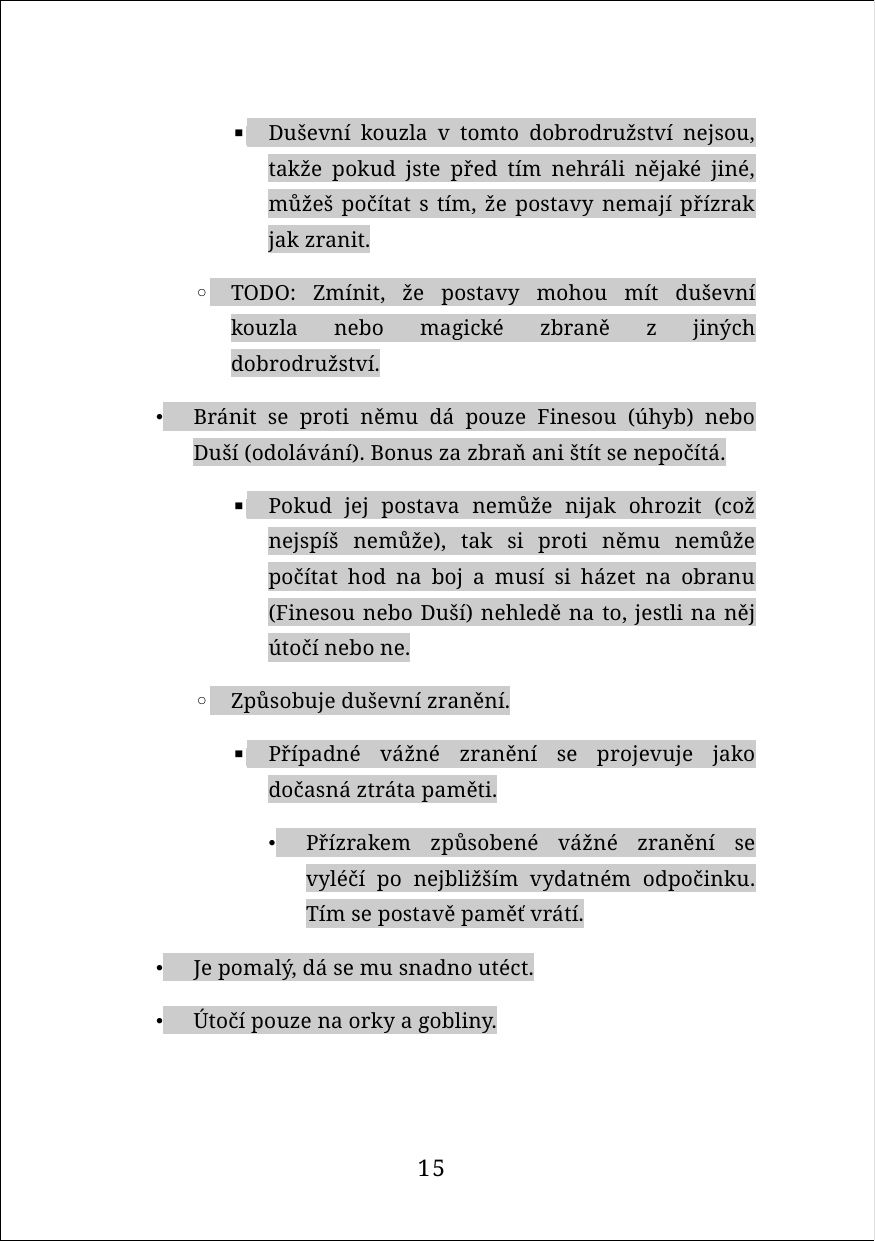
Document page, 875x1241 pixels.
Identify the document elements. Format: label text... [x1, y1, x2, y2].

list Duševní kouzla v tomto dobrodružství nejsou, takže pokud jste před tím nehráli nějaké jiné, můžeš počítat s tím, že postavy nemají přízrak jak zranit. [231, 118, 756, 253]
list Přízrakem způsobené vážné zranění se vyléčí po nejbližším vydatném odpočinku. Tím se postavě paměť vrátí. [268, 828, 756, 928]
list Případné vážné zranění se projevuje jako dočasná ztráta paměti. [231, 739, 756, 803]
list Bránit se proti němu dá pouze Finesou (úhyb) nebo Duší (odolávání). Bonus za zbraň ani štít se nepočítá. [156, 402, 756, 466]
list TODO: Zmínit, že postavy mohou mít duševní kouzla nebo magické zbraně z jiných dobrodružství. [193, 278, 756, 377]
list Pokud jej postava nemůže nijak ohrozit (což nejspíš nemůže), tak si proti němu nemůže počítat hod na boj a musí si házet na obranu (Finesou nebo Duší) nehledě na to, jestli na něj útočí nebo ne. [231, 491, 756, 662]
list Útočí pouze na orky a gobliny. [156, 1006, 756, 1034]
list Je pomalý, dá se mu snadno utéct. [156, 953, 756, 981]
list Způsobuje duševní zranění. [193, 686, 756, 715]
